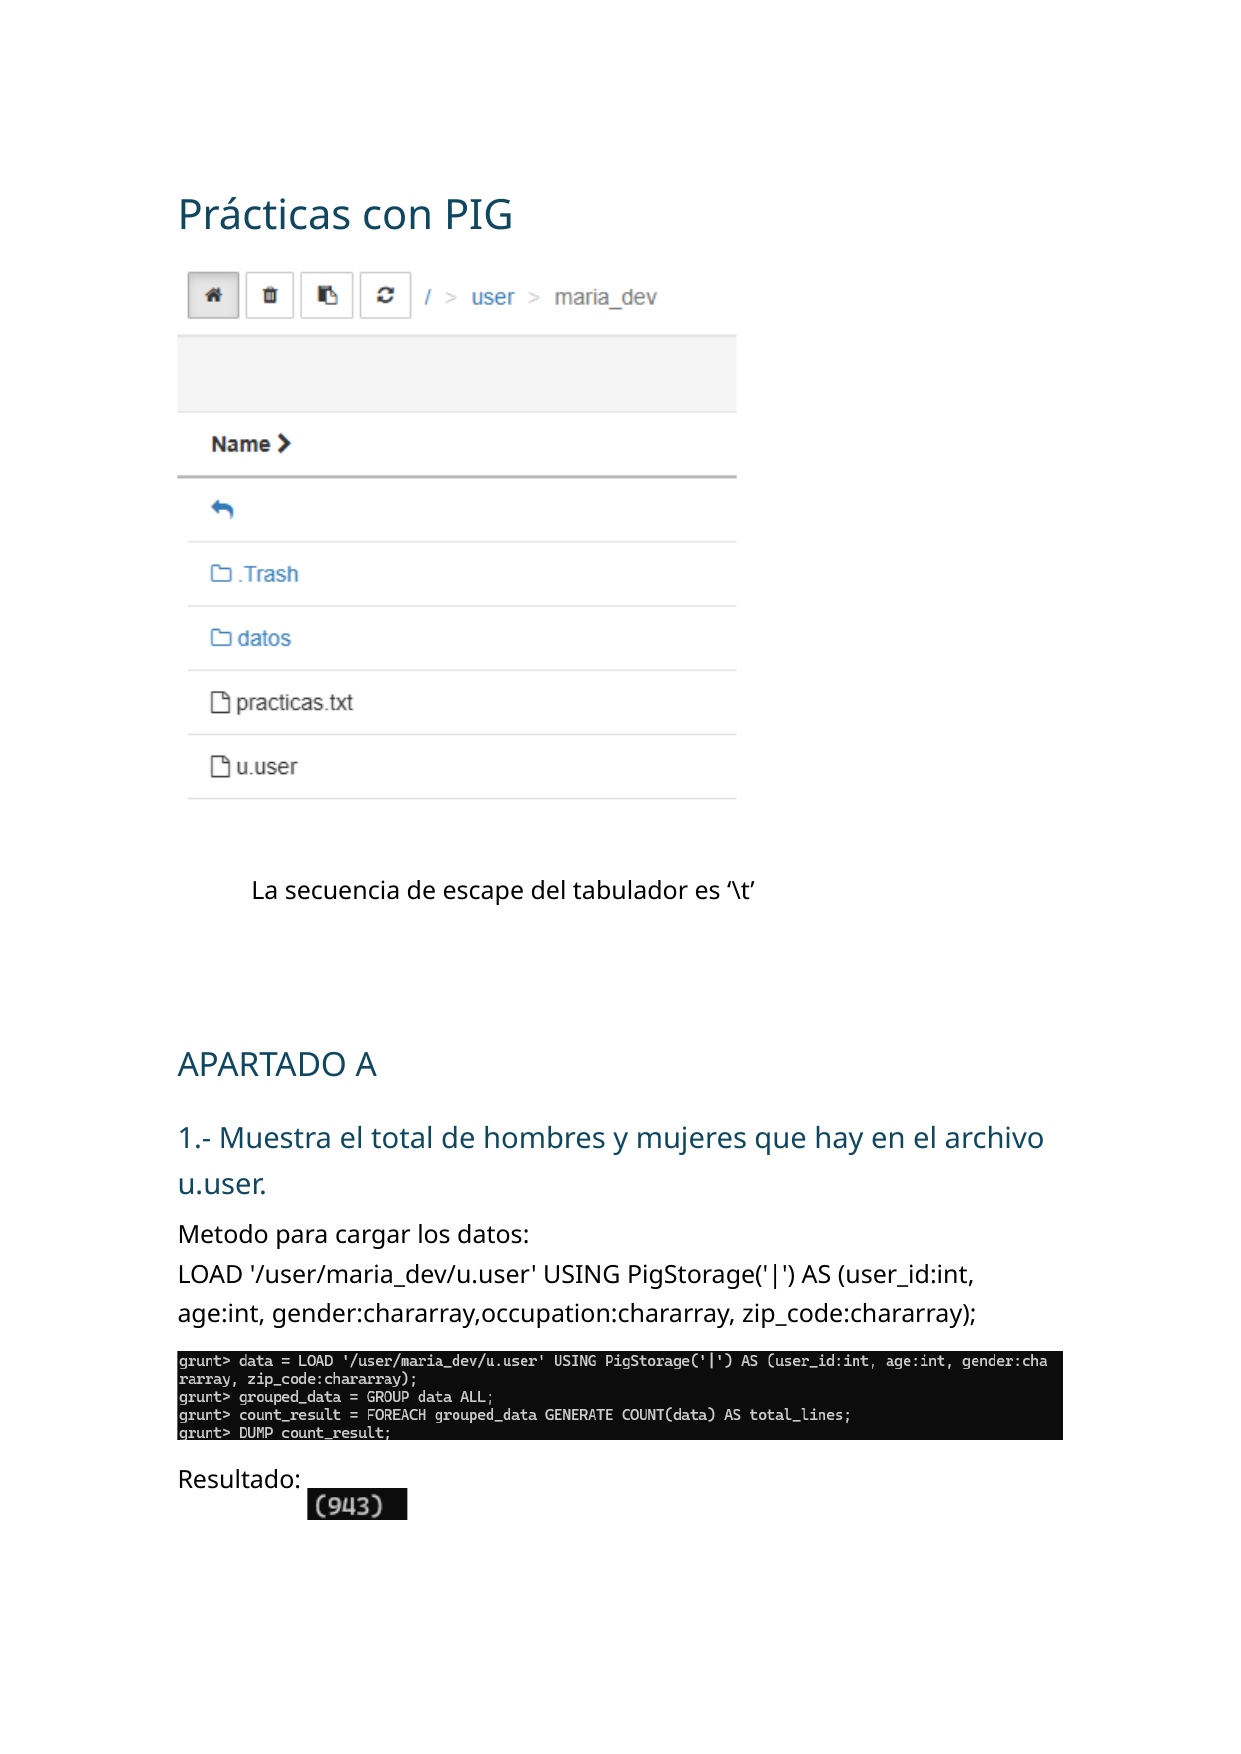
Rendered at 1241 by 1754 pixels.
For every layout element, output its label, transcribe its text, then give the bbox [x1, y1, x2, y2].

text La secuencia de escape del tabulador es ‘\t’ [177, 873, 1063, 907]
text Resultado: [177, 1462, 1063, 1520]
subtitle 1.- Muestra el total de hombres y mujeres que hay en el archivo u.user. [177, 1117, 1063, 1203]
text Metodo para cargar los datos: LOAD '/user/maria_dev/u.user' USING PigStorage('|') AS (user_id:int, age:int, gender:chararray,occupation:chararray, zip_code:chararray); [177, 1217, 1063, 1329]
subtitle Prácticas con PIG [177, 185, 1063, 242]
subtitle APARTADO A [177, 1040, 1063, 1086]
